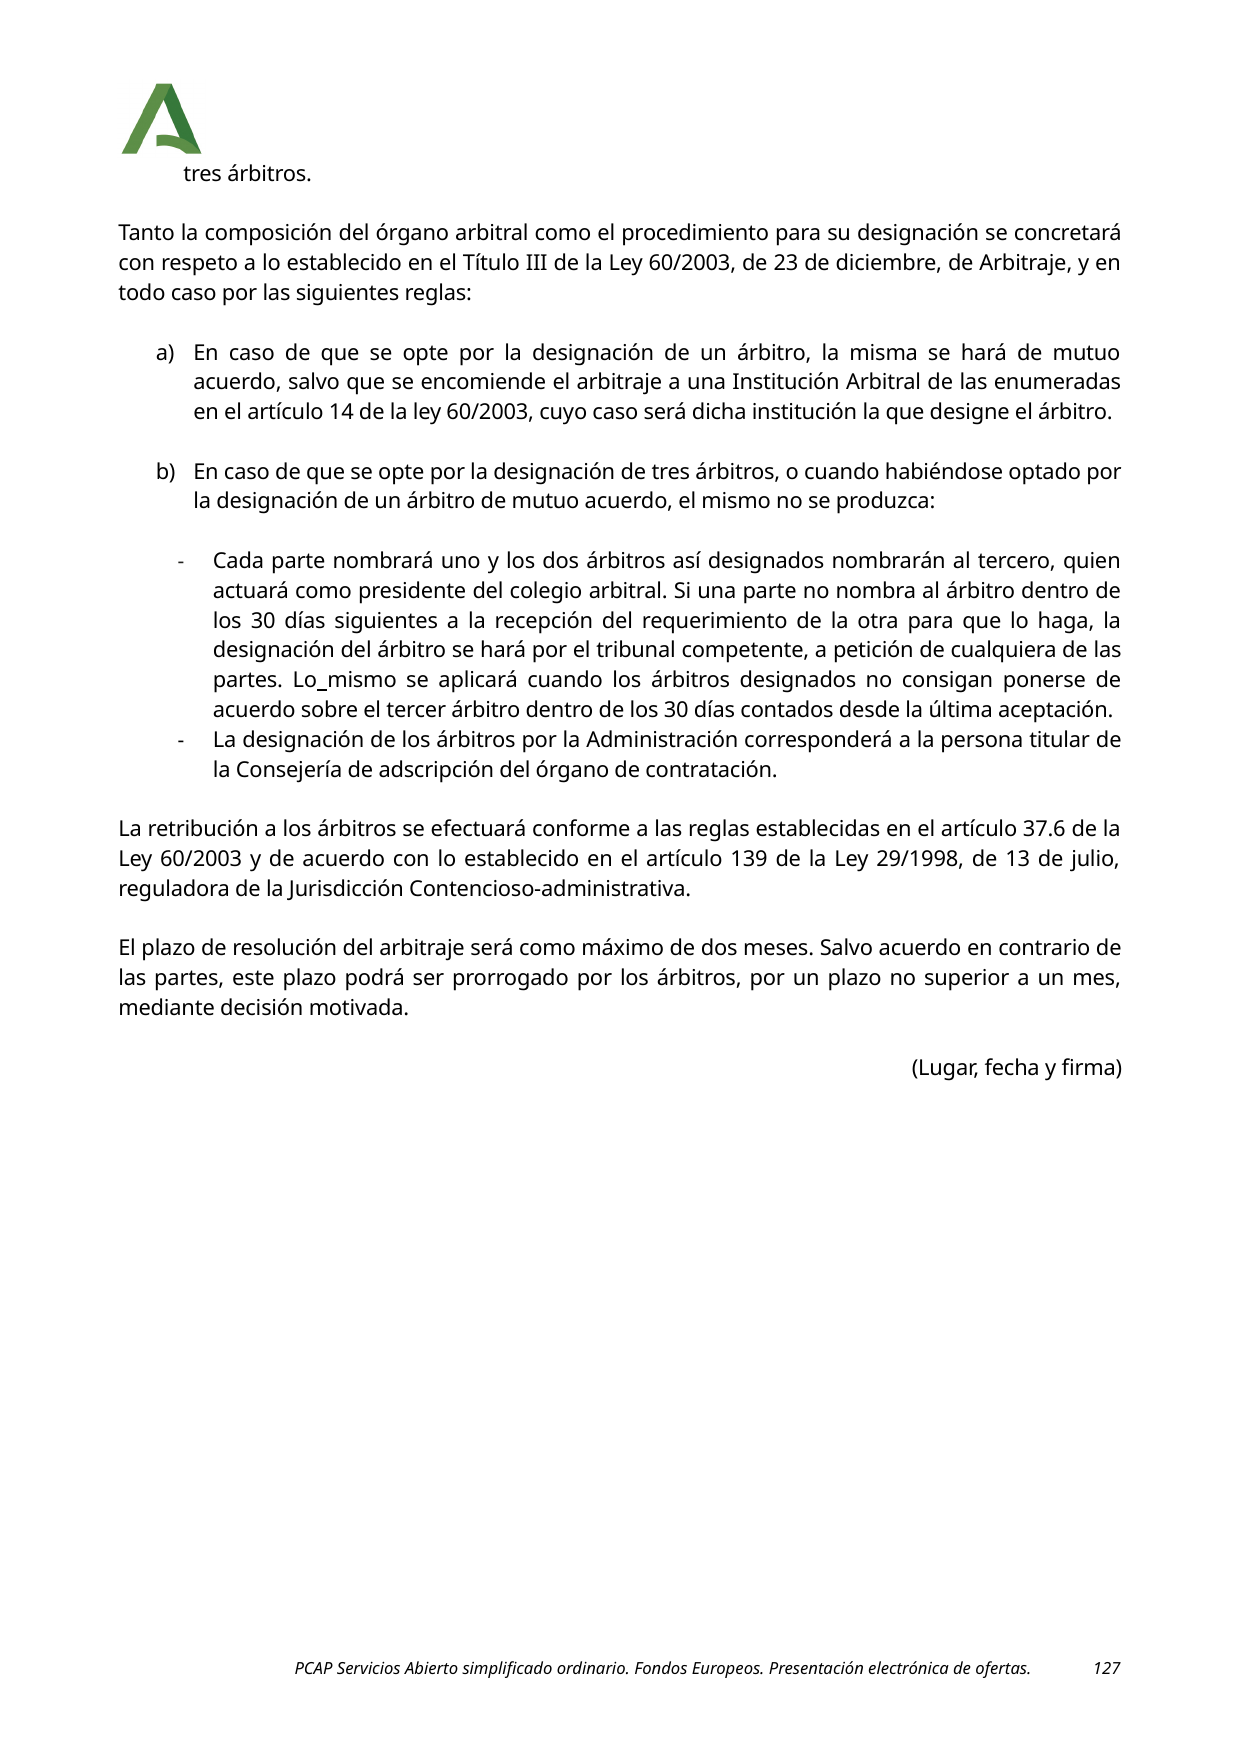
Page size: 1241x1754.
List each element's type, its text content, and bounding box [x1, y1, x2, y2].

text La retribución a los árbitros se efectuará conforme a las reglas establecidas en el artículo 37.6 de la Ley 60/2003 y de acuerdo con lo establecido en el artículo 139 de la Ley 29/1998, de 13 de julio, reguladora de la Jurisdicción Contencioso-administrativa. [118, 813, 1122, 903]
list En caso de que se opte por la designación de un árbitro, la misma se hará de mutuo acuerdo, salvo que se encomiende el arbitraje a una Institución Arbitral de las enumeradas en el artículo 14 de la ley 60/2003, cuyo caso será dicha institución la que designe el árbitro. [156, 337, 1122, 426]
list Cada parte nombrará uno y los dos árbitros así designados nombrarán al tercero, quien actuará como presidente del colegio arbitral. Si una parte no nombra al árbitro dentro de los 30 días siguientes a la recepción del requerimiento de la otra para que lo haga, la designación del árbitro se hará por el tribunal competente, a petición de cualquiera de las partes. Lo mismo se aplicará cuando los árbitros designados no consigan ponerse de acuerdo sobre el tercer árbitro dentro de los 30 días contados desde la última aceptación. [177, 545, 1122, 724]
list La designación de los árbitros por la Administración corresponderá a la persona titular de la Consejería de adscripción del órgano de contratación. [177, 724, 1122, 783]
text (Lugar, fecha y firma) [118, 1052, 1122, 1081]
text El plazo de resolución del arbitraje será como máximo de dos meses. Salvo acuerdo en contrario de las partes, este plazo podrá ser prorrogado por los árbitros, por un plazo no superior a un mes, mediante decisión motivada. [118, 932, 1122, 1022]
picture [117, 79, 206, 158]
text tres árbitros. [183, 153, 1122, 188]
list En caso de que se opte por la designación de tres árbitros, o cuando habiéndose optado por la designación de un árbitro de mutuo acuerdo, el mismo no se produzca: [156, 456, 1122, 515]
text Tanto la composición del órgano arbitral como el procedimiento para su designación se concretará con respeto a lo establecido en el Título III de la Ley 60/2003, de 23 de diciembre, de Arbitraje, y en todo caso por las siguientes reglas: [118, 217, 1122, 307]
